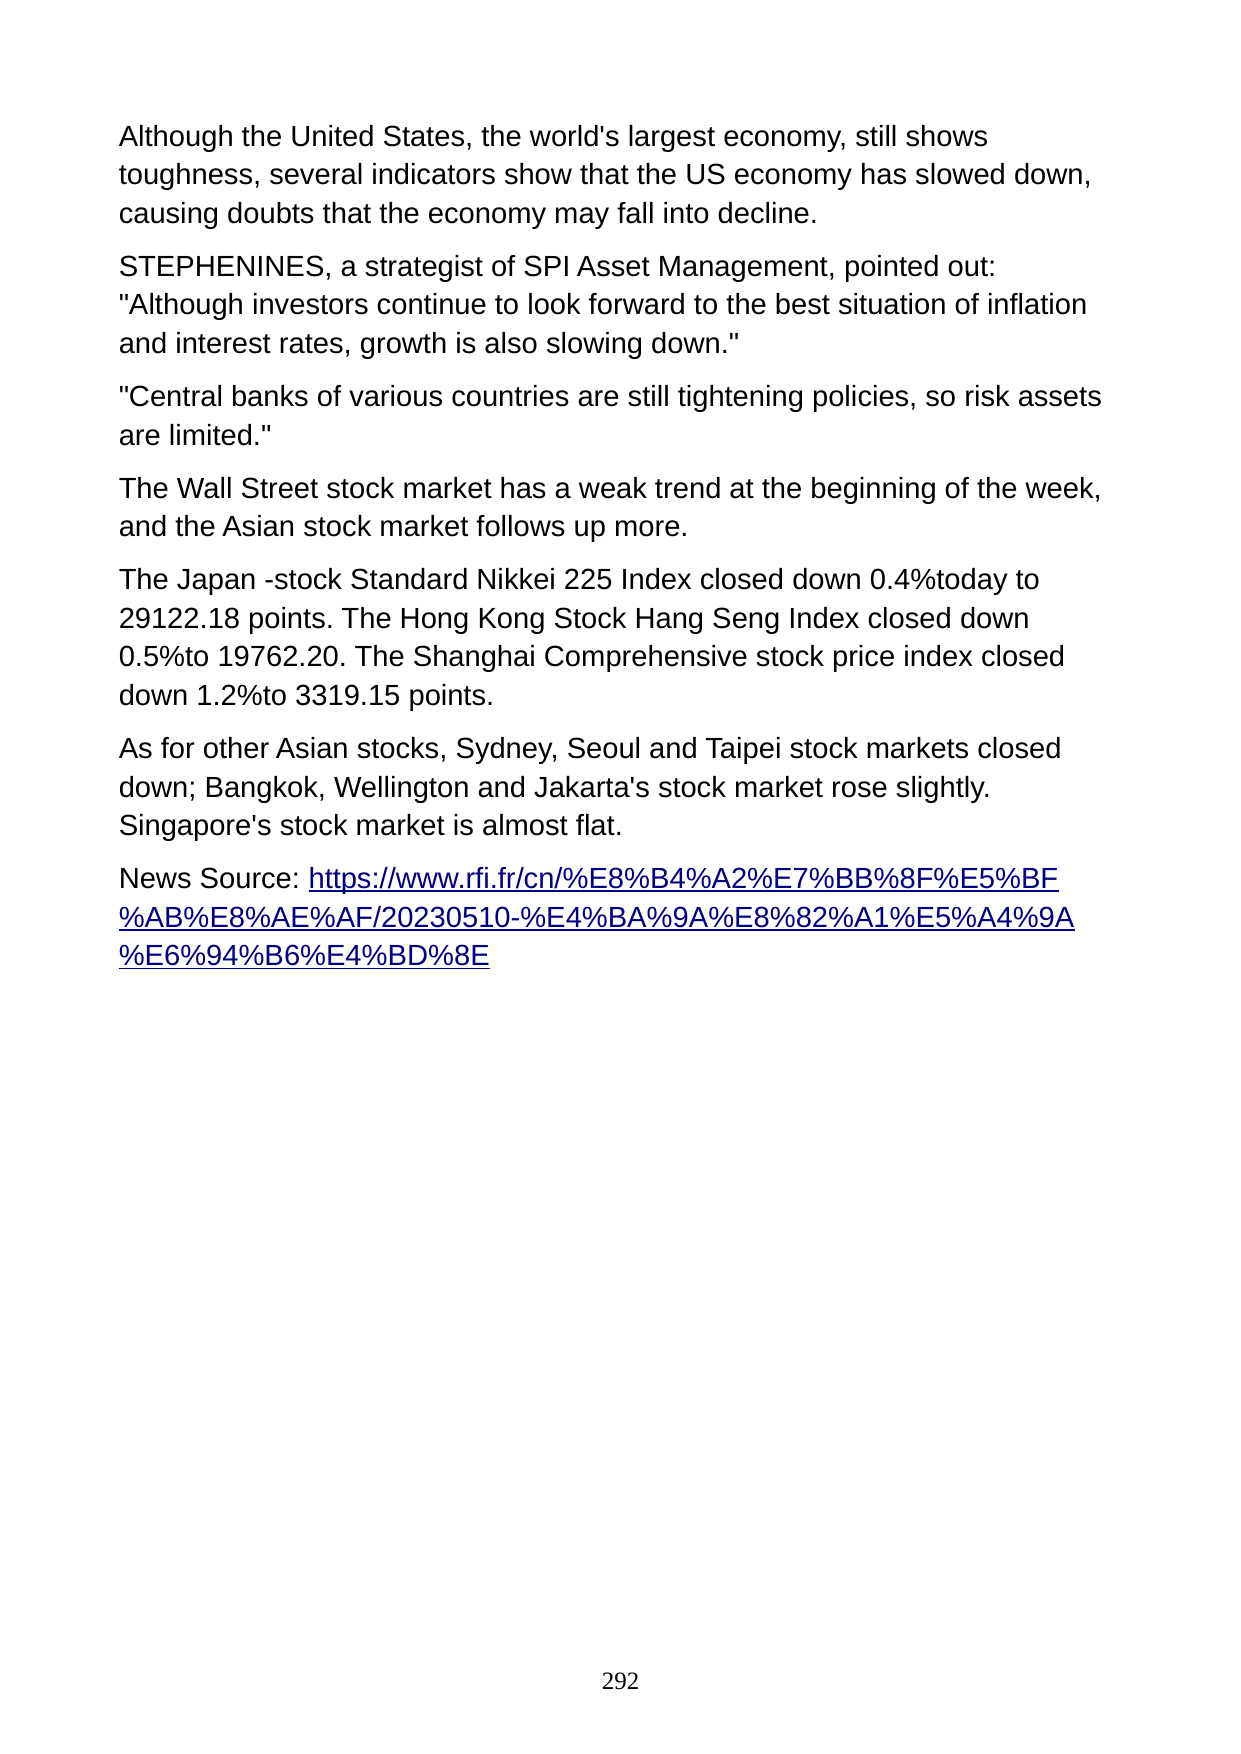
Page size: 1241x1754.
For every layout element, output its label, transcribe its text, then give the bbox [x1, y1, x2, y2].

text As for other Asian stocks, Sydney, Seoul and Taipei stock markets closed down; Bangkok, Wellington and Jakarta's stock market rose slightly. Singapore's stock market is almost flat. [118, 731, 1122, 842]
text News Source: https://www.rfi.fr/cn/%E8%B4%A2%E7%BB%8F%E5%BF%AB%E8%AE%AF/20230510-%E4%BA%9A%E8%82%A1%E5%A4%9A%E6%94%B6%E4%BD%8E [118, 861, 1122, 972]
text STEPHENINES, a strategist of SPI Asset Management, pointed out: "Although investors continue to look forward to the best situation of inflation and interest rates, growth is also slowing down." [118, 249, 1122, 359]
text The Japan -stock Standard Nikkei 225 Index closed down 0.4%today to 29122.18 points. The Hong Kong Stock Hang Seng Index closed down 0.5%to 19762.20. The Shanghai Comprehensive stock price index closed down 1.2%to 3319.15 points. [118, 562, 1122, 711]
text The Wall Street stock market has a weak trend at the beginning of the week, and the Asian stock market follows up more. [118, 471, 1122, 543]
text "Central banks of various countries are still tightening policies, so risk assets are limited." [118, 379, 1122, 451]
text Although the United States, the world's largest economy, still shows toughness, several indicators show that the US economy has slowed down, causing doubts that the economy may fall into decline. [118, 118, 1122, 229]
